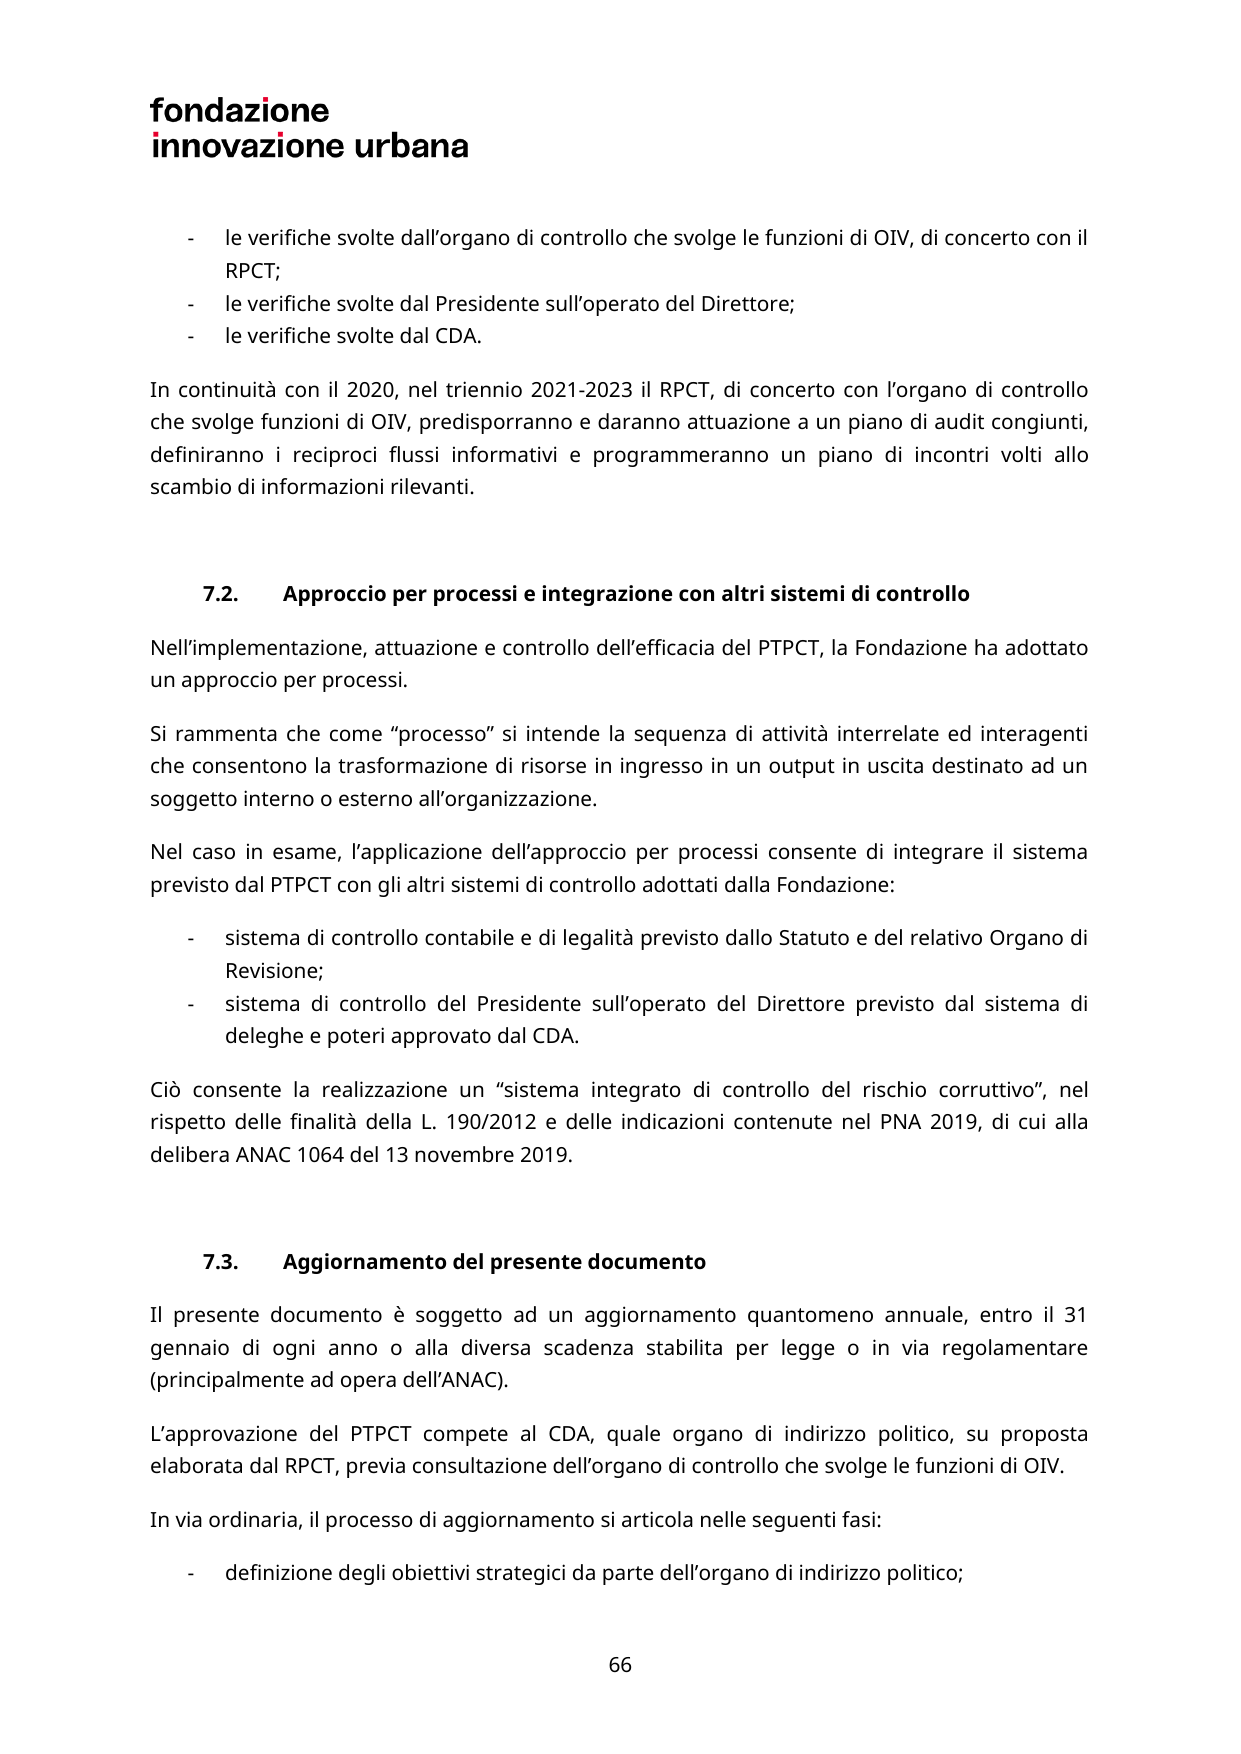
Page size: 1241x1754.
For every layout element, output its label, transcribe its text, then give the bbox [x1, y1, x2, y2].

text Si rammenta che come “processo” si intende la sequenza di attività interrelate ed interagenti che consentono la trasformazione di risorse in ingresso in un output in uscita destinato ad un soggetto interno o esterno all’organizzazione. [150, 719, 1090, 812]
list Aggiornamento del presente documento [238, 1247, 1090, 1275]
list le verifiche svolte dall’organo di controllo che svolge le funzioni di OIV, di concerto con il RPCT; [187, 223, 1090, 284]
text Ciò consente la realizzazione un “sistema integrato di controllo del rischio corruttivo”, nel rispetto delle finalità della L. 190/2012 e delle indicazioni contenute nel PNA 2019, di cui alla delibera ANAC 1064 del 13 novembre 2019. [150, 1075, 1090, 1168]
text Il presente documento è soggetto ad un aggiornamento quantomeno annuale, entro il 31 gennaio di ogni anno o alla diversa scadenza stabilita per legge o in via regolamentare (principalmente ad opera dell’ANAC). [150, 1300, 1090, 1394]
list le verifiche svolte dal CDA. [187, 321, 1090, 350]
text In continuità con il 2020, nel triennio 2021-2023 il RPCT, di concerto con l’organo di controllo che svolge funzioni di OIV, predisporranno e daranno attuazione a un piano di audit congiunti, definiranno i reciproci flussi informativi e programmeranno un piano di incontri volti allo scambio di informazioni rilevanti. [150, 375, 1090, 501]
text Nel caso in esame, l’applicazione dell’approccio per processi consente di integrare il sistema previsto dal PTPCT con gli altri sistemi di controllo adottati dalla Fondazione: [150, 837, 1090, 898]
text Nell’implementazione, attuazione e controllo dell’efficacia del PTPCT, la Fondazione ha adottato un approccio per processi. [150, 633, 1090, 694]
text In via ordinaria, il processo di aggiornamento si articola nelle seguenti fasi: [150, 1505, 1090, 1533]
list definizione degli obiettivi strategici da parte dell’organo di indirizzo politico; [187, 1558, 1090, 1587]
list le verifiche svolte dal Presidente sull’operato del Direttore; [187, 289, 1090, 317]
list sistema di controllo contabile e di legalità previsto dallo Statuto e del relativo Organo di Revisione; [187, 923, 1090, 984]
list sistema di controllo del Presidente sull’operato del Direttore previsto dal sistema di deleghe e poteri approvato dal CDA. [187, 989, 1090, 1050]
list Approccio per processi e integrazione con altri sistemi di controllo [238, 579, 1090, 608]
picture [150, 75, 1083, 175]
text L’approvazione del PTPCT compete al CDA, quale organo di indirizzo politico, su proposta elaborata dal RPCT, previa consultazione dell’organo di controllo che svolge le funzioni di OIV. [150, 1419, 1090, 1480]
